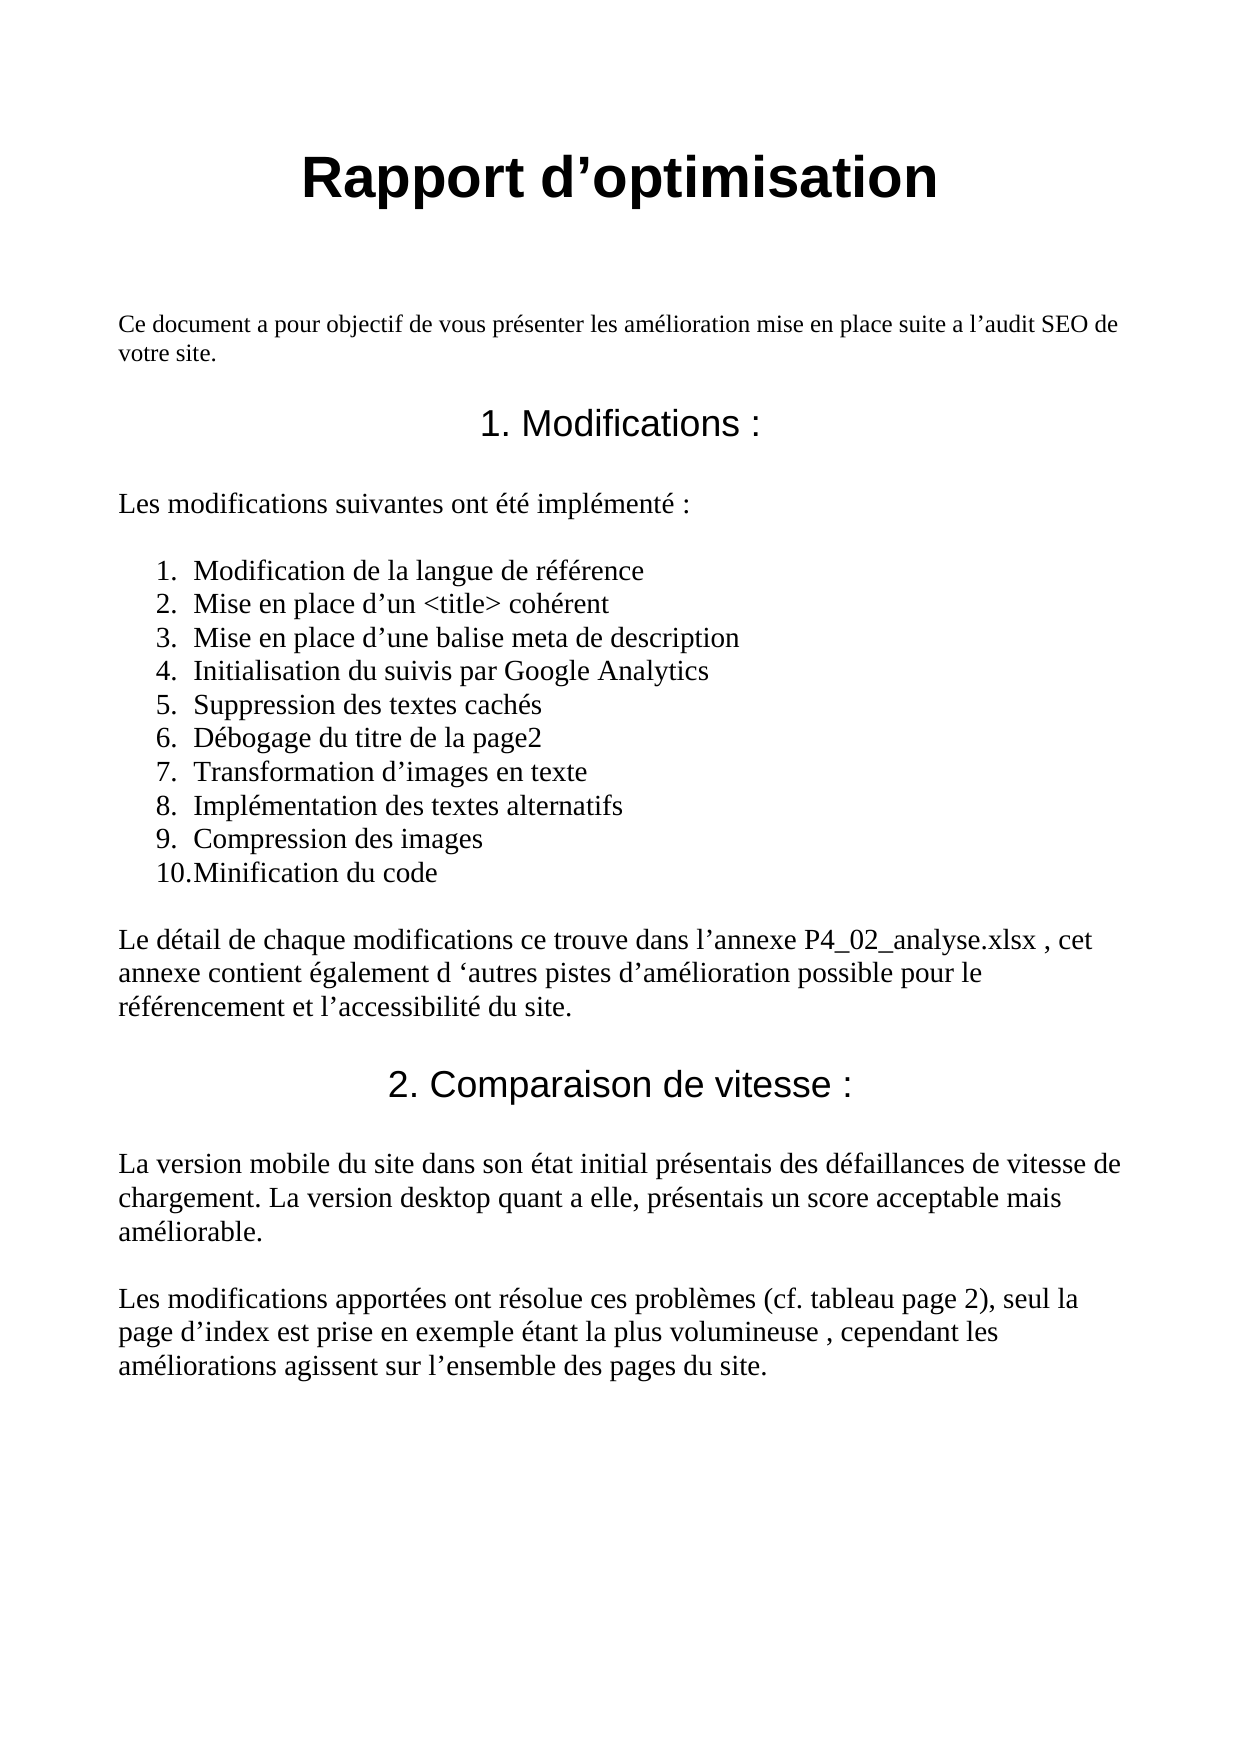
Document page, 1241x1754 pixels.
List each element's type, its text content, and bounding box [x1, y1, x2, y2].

list Suppression des textes cachés [156, 687, 1122, 721]
list Implémentation des textes alternatifs [156, 788, 1122, 821]
text Les modifications apportées ont résolue ces problèmes (cf. tableau page 2), seul la page d’index est prise en exemple étant la plus volumineuse , cependant les améliorations agissent sur l’ensemble des pages du site. [118, 1281, 1122, 1381]
text Les modifications suivantes ont été implémenté : [118, 486, 1122, 519]
title Rapport d’optimisation [118, 143, 1122, 210]
subtitle 1. Modifications : [118, 401, 1122, 444]
subtitle 2. Comparaison de vitesse : [118, 1062, 1122, 1105]
list Minification du code [156, 855, 1122, 888]
text Ce document a pour objectif de vous présenter les amélioration mise en place suite a l’audit SEO de votre site. [118, 309, 1122, 366]
text Le détail de chaque modifications ce trouve dans l’annexe P4_02_analyse.xlsx , cet annexe contient également d ‘autres pistes d’amélioration possible pour le référencement et l’accessibilité du site. [118, 922, 1122, 1022]
list Débogage du titre de la page2 [156, 721, 1122, 754]
list Compression des images [156, 821, 1122, 855]
list Transformation d’images en texte [156, 754, 1122, 788]
list Modification de la langue de référence [156, 553, 1122, 586]
text La version mobile du site dans son état initial présentais des défaillances de vitesse de chargement. La version desktop quant a elle, présentais un score acceptable mais améliorable. [118, 1147, 1122, 1247]
list Initialisation du suivis par Google Analytics [156, 653, 1122, 687]
list Mise en place d’un <title> cohérent [156, 586, 1122, 620]
list Mise en place d’une balise meta de description [156, 620, 1122, 653]
